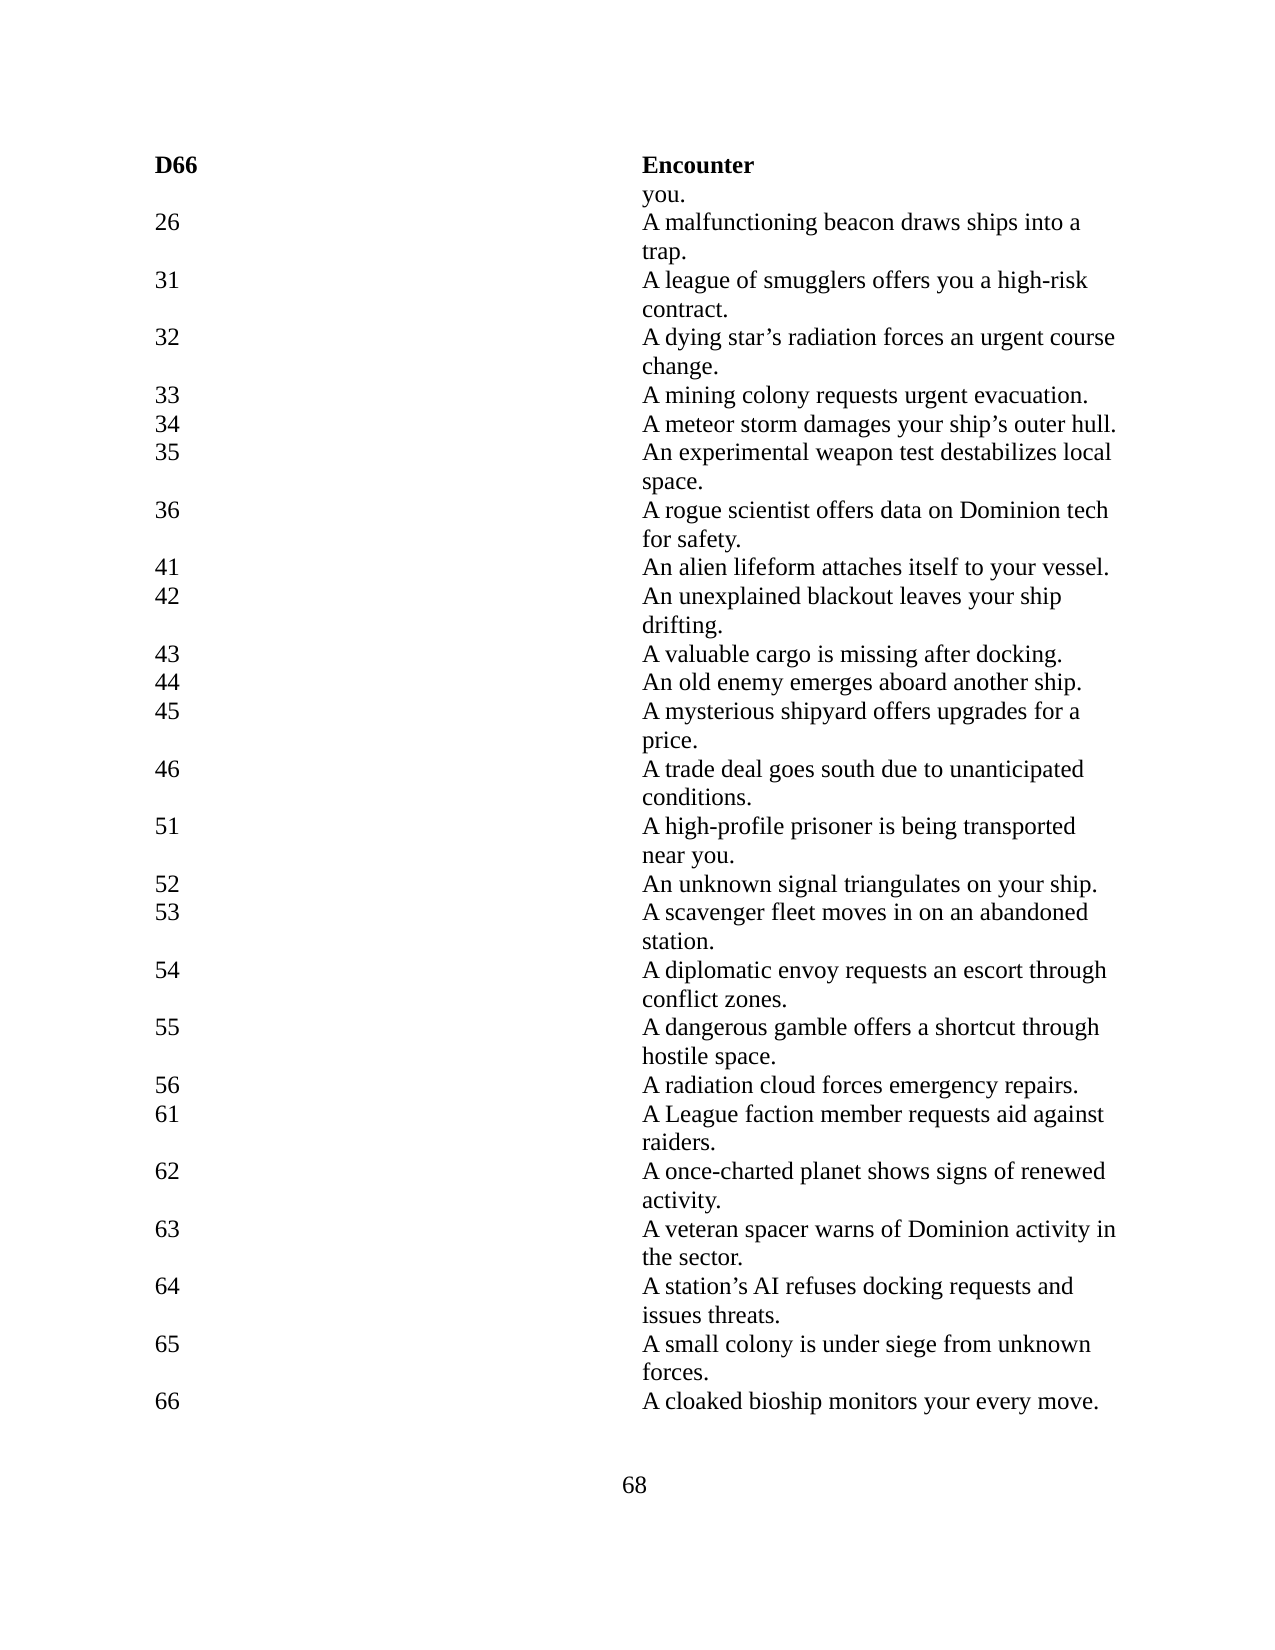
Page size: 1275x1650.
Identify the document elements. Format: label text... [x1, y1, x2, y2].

table_cell A dangerous gamble offers a shortcut through hostile space. [638, 1013, 1125, 1070]
table_cell A small colony is under siege from unknown forces. [638, 1329, 1125, 1386]
table_cell 56 [150, 1070, 637, 1099]
table_cell A veteran spacer warns of Dominion activity in the sector. [638, 1214, 1125, 1271]
table_cell 66 [150, 1386, 637, 1415]
table_cell A rogue scientist offers data on Dominion tech for safety. [638, 495, 1125, 552]
table_cell 43 [150, 639, 637, 667]
table_cell 64 [150, 1271, 637, 1329]
table_cell A diplomatic envoy requests an escort through conflict zones. [638, 955, 1125, 1012]
table_cell A radiation cloud forces emergency repairs. [638, 1070, 1125, 1099]
table_cell A league of smugglers offers you a high-risk contract. [638, 265, 1125, 322]
table_cell A high-profile prisoner is being transported near you. [638, 811, 1125, 869]
table_cell 42 [150, 581, 637, 639]
table_cell 26 [150, 208, 637, 265]
table_cell you. [638, 179, 1125, 207]
table_cell An unexplained blackout leaves your ship drifting. [638, 581, 1125, 639]
table_cell 45 [150, 696, 637, 754]
table_cell A cloaked bioship monitors your every move. [638, 1386, 1125, 1415]
table_cell A station’s AI refuses docking requests and issues threats. [638, 1271, 1125, 1329]
table_cell A League faction member requests aid against raiders. [638, 1099, 1125, 1156]
table_cell 35 [150, 438, 637, 495]
table_cell 41 [150, 553, 637, 581]
table_header D66 [150, 150, 637, 179]
table_cell A valuable cargo is missing after docking. [638, 639, 1125, 667]
table_cell A mining colony requests urgent evacuation. [638, 380, 1125, 409]
table_cell 52 [150, 869, 637, 897]
table_cell A dying star’s radiation forces an urgent course change. [638, 323, 1125, 380]
table_cell An alien lifeform attaches itself to your vessel. [638, 553, 1125, 581]
table_cell [150, 179, 637, 207]
table_cell A mysterious shipyard offers upgrades for a price. [638, 696, 1125, 754]
table_cell 63 [150, 1214, 637, 1271]
table_cell An experimental weapon test destabilizes local space. [638, 438, 1125, 495]
table_cell 61 [150, 1099, 637, 1156]
table_cell A trade deal goes south due to unanticipated conditions. [638, 754, 1125, 811]
table_header Encounter [638, 150, 1125, 179]
table_cell 31 [150, 265, 637, 322]
table_cell 55 [150, 1013, 637, 1070]
table_cell A once-charted planet shows signs of renewed activity. [638, 1156, 1125, 1214]
table_cell 36 [150, 495, 637, 552]
table_cell 53 [150, 898, 637, 955]
table_cell 44 [150, 668, 637, 696]
table_cell 65 [150, 1329, 637, 1386]
table_cell 34 [150, 409, 637, 437]
table_cell 62 [150, 1156, 637, 1214]
table_cell 51 [150, 811, 637, 869]
table_cell A scavenger fleet moves in on an abandoned station. [638, 898, 1125, 955]
table_cell 32 [150, 323, 637, 380]
table_cell An old enemy emerges aboard another ship. [638, 668, 1125, 696]
table_cell 46 [150, 754, 637, 811]
table_cell An unknown signal triangulates on your ship. [638, 869, 1125, 897]
table_cell A meteor storm damages your ship’s outer hull. [638, 409, 1125, 437]
table_cell 33 [150, 380, 637, 409]
table_cell 54 [150, 955, 637, 1012]
table_cell A malfunctioning beacon draws ships into a trap. [638, 208, 1125, 265]
